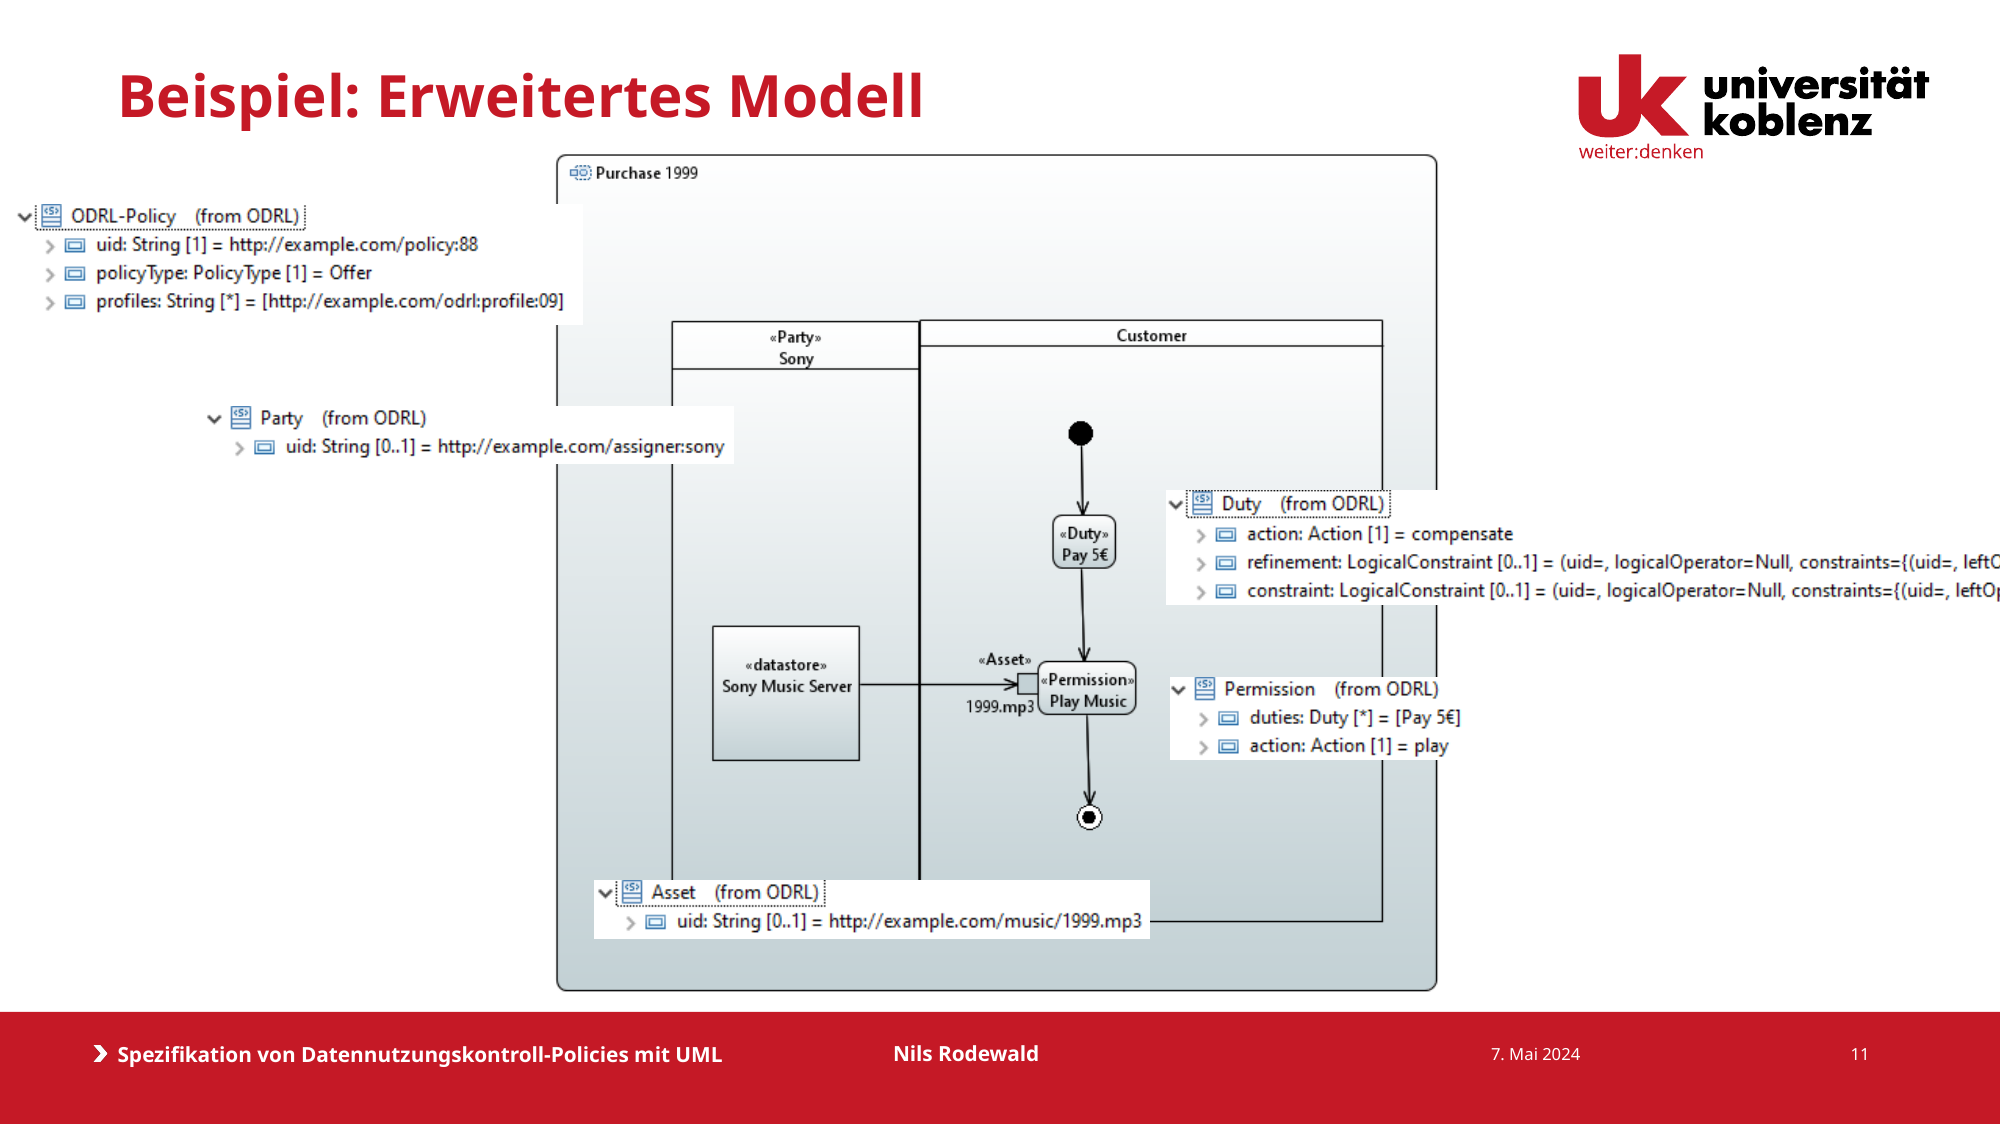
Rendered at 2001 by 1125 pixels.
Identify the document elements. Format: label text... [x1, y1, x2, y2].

title Beispiel: Erweitertes Modell [102, 59, 1828, 238]
picture [15, 141, 2000, 1005]
